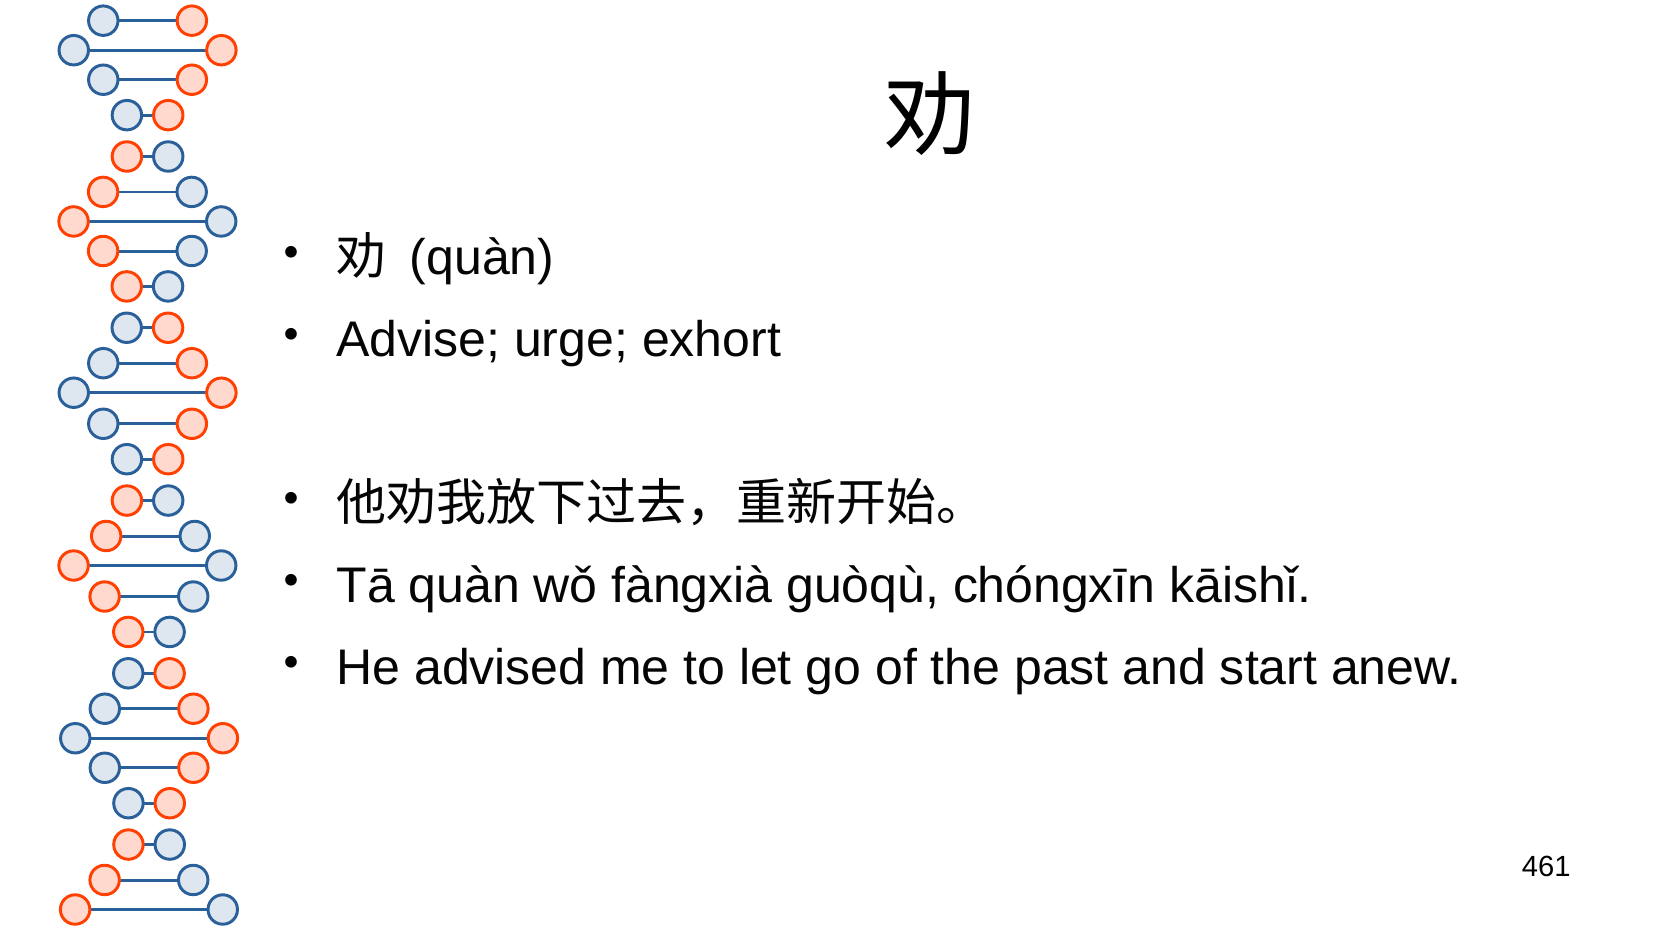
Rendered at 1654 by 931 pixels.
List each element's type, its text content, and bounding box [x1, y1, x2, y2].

list 劝 (quàn) Advise; urge; exhort 他劝我放下过去，重新开始。 Tā quàn wǒ fàngxià guòqù, chóngxīn kāishǐ. He advised me to let go of the past and start anew. [265, 224, 1595, 764]
title 劝 [265, 35, 1595, 189]
